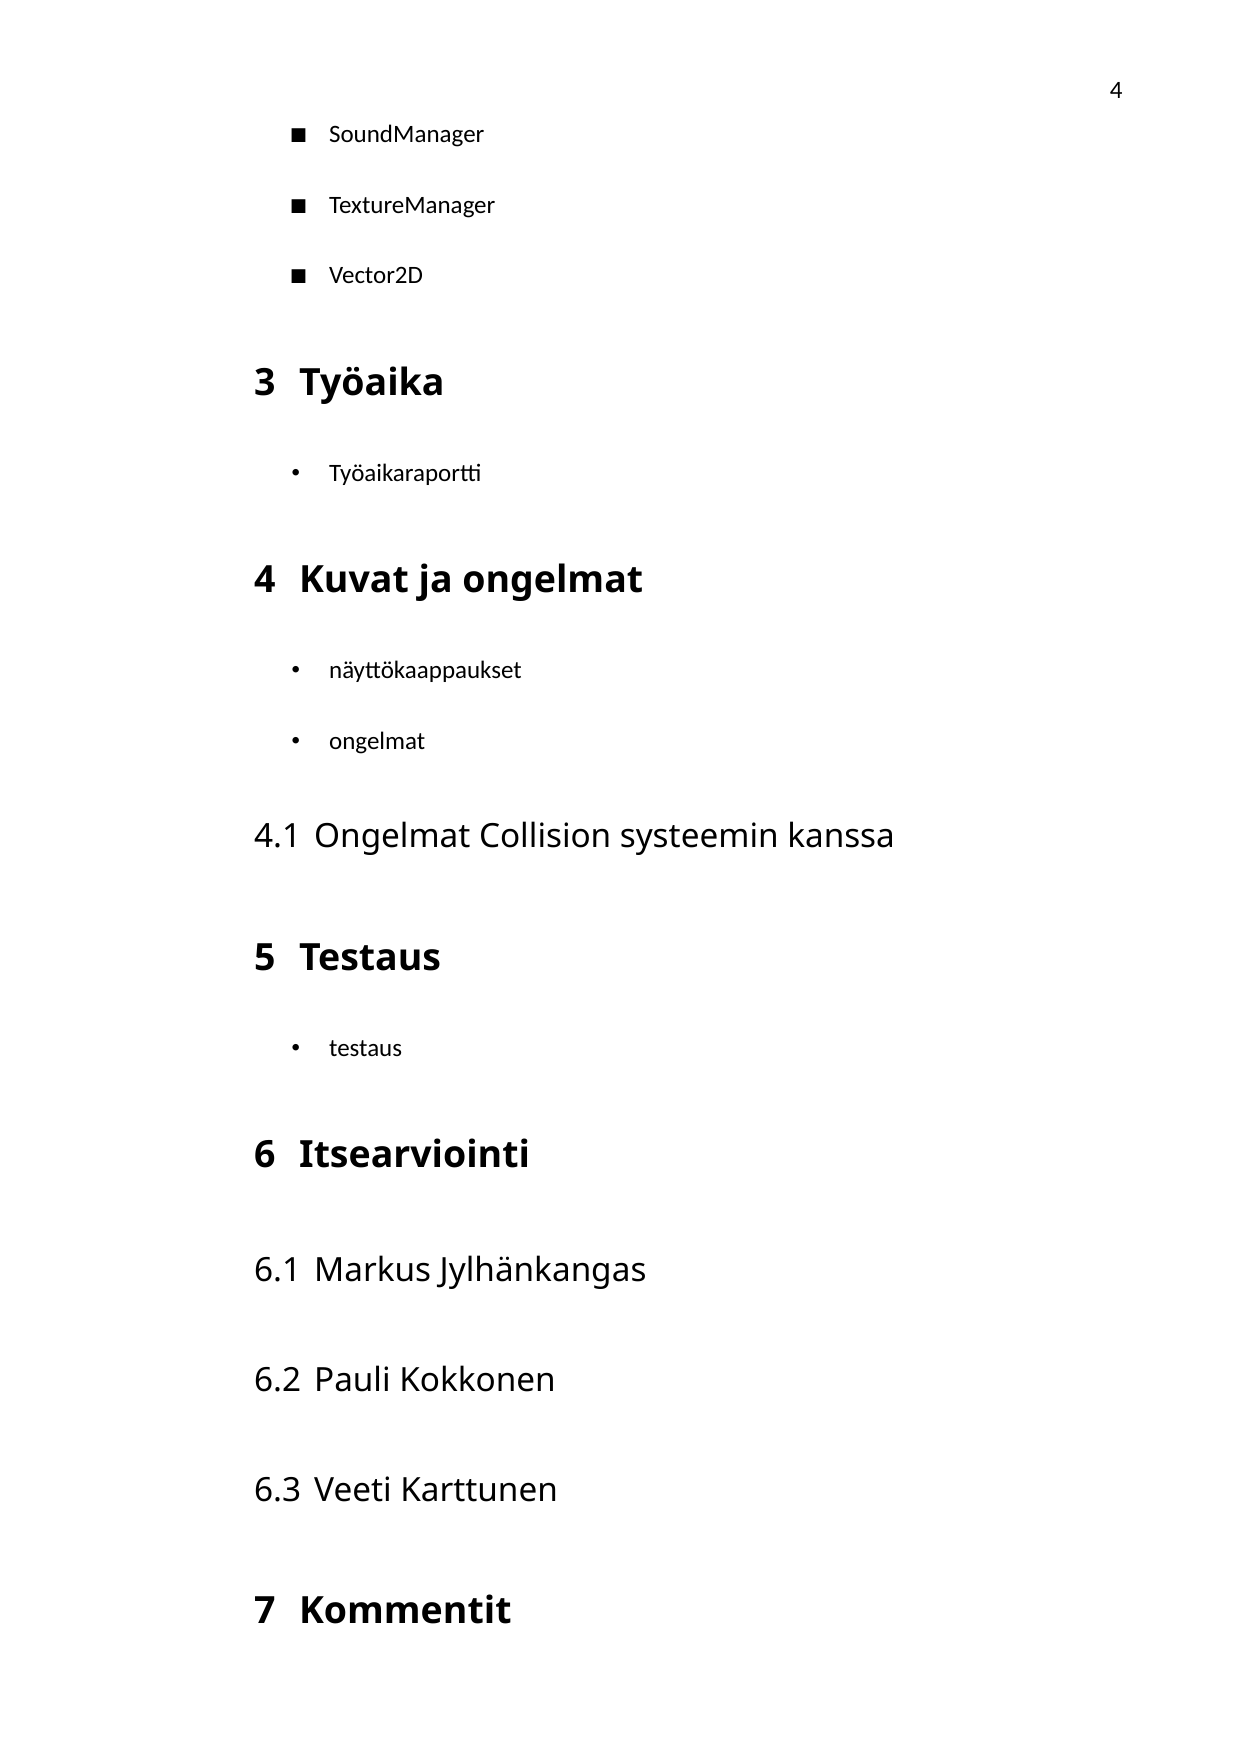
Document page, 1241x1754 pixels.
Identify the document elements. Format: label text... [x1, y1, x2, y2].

list testaus [291, 1032, 1122, 1062]
subtitle Ongelmat Collision systeemin kanssa [254, 812, 1122, 858]
list SoundManager [291, 118, 1122, 149]
subtitle Testaus [254, 930, 1122, 981]
subtitle Kuvat ja ongelmat [254, 553, 1122, 604]
list Vector2D [291, 259, 1122, 290]
subtitle Itsearviointi [254, 1128, 1122, 1179]
subtitle Markus Jylhänkangas [254, 1246, 1122, 1291]
subtitle Työaika [254, 355, 1122, 406]
list näyttökaappaukset [291, 654, 1122, 685]
subtitle Pauli Kokkonen [254, 1356, 1122, 1401]
list Työaikaraportti [291, 457, 1122, 487]
list TextureManager [291, 189, 1122, 219]
subtitle Kommentit [254, 1584, 1122, 1635]
list ongelmat [291, 725, 1122, 755]
subtitle Veeti Karttunen [254, 1466, 1122, 1511]
